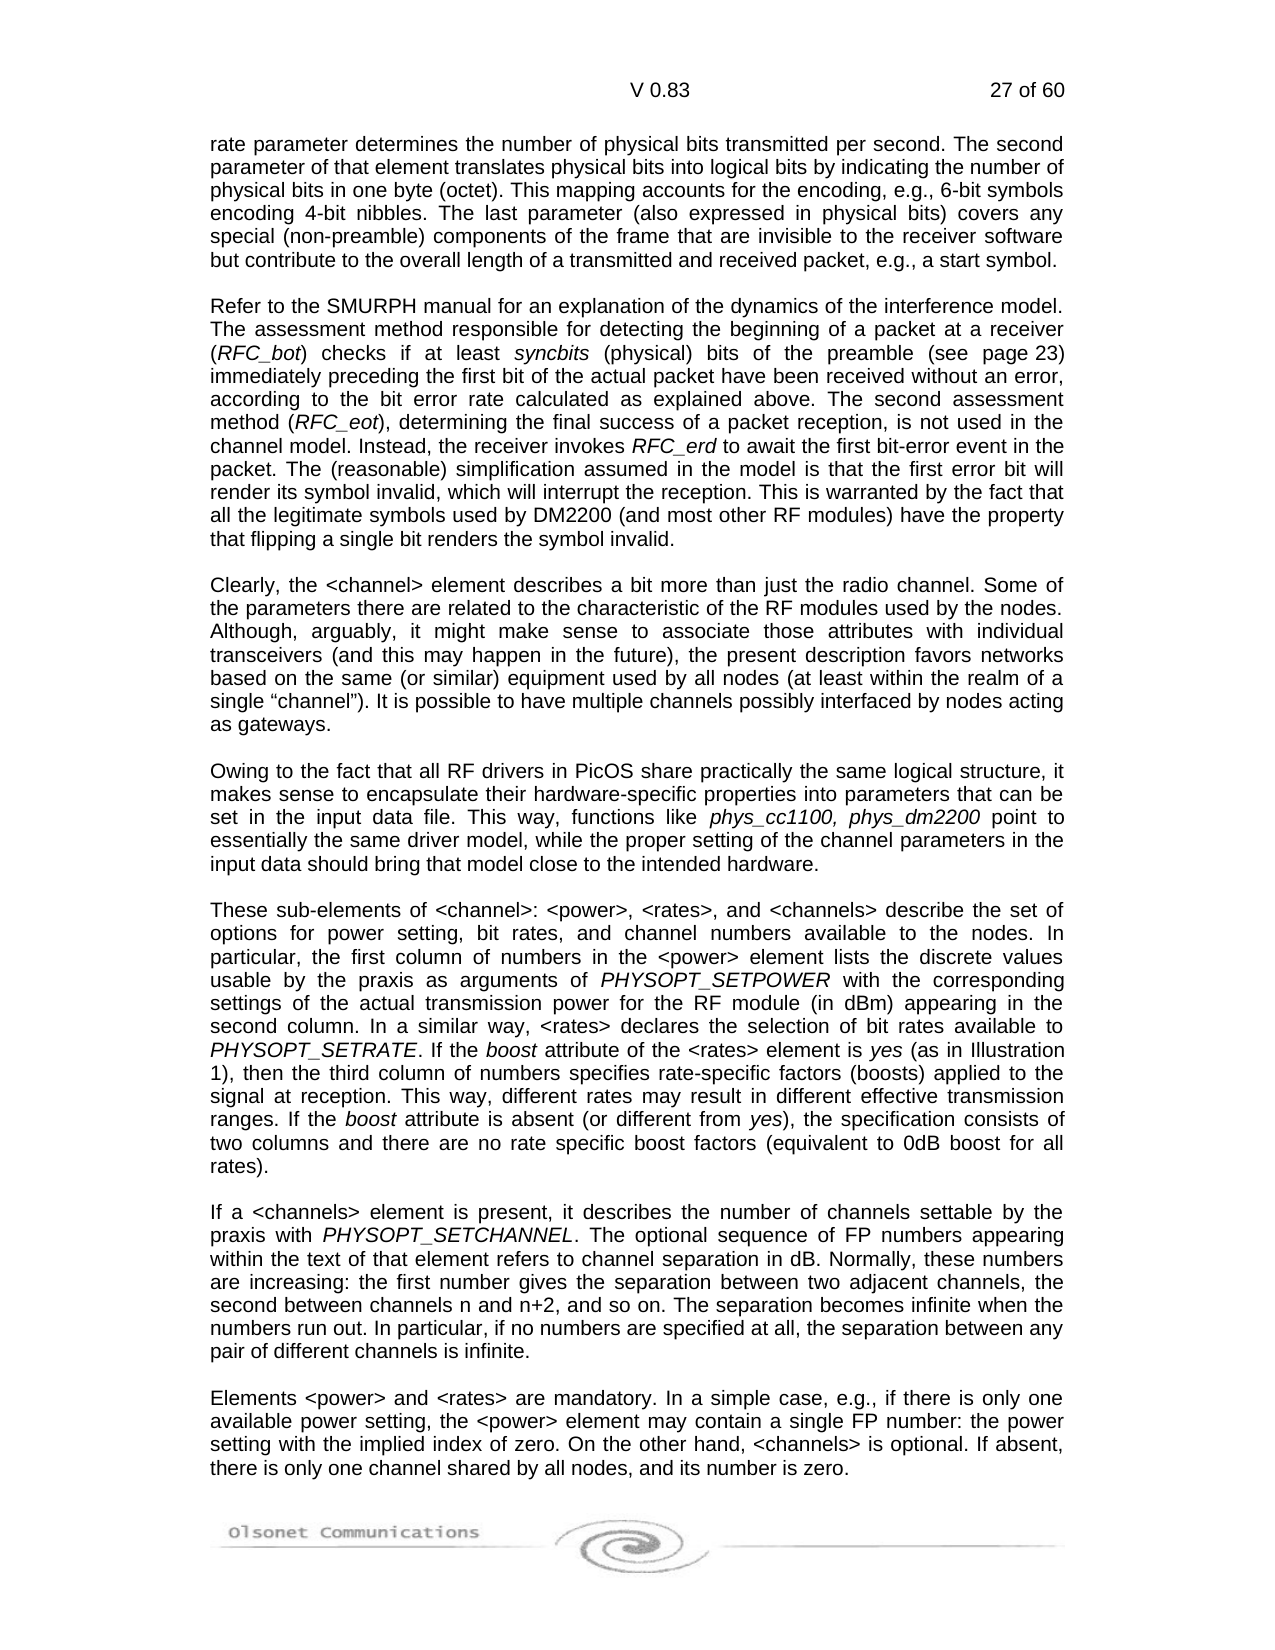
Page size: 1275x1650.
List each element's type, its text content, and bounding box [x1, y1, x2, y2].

text These sub-elements of <channel>: <power>, <rates>, and <channels> describe the set of options for power setting, bit rates, and channel numbers available to the nodes. In particular, the first column of numbers in the <power> element lists the discrete values usable by the praxis as arguments of PHYSOPT_SETPOWER with the corresponding settings of the actual transmission power for the RF module (in dBm) appearing in the second column. In a similar way, <rates> declares the selection of bit rates available to PHYSOPT_SETRATE. If the boost attribute of the <rates> element is yes (as in Illustration 1), then the third column of numbers specifies rate-specific factors (boosts) applied to the signal at reception. This way, different rates may result in different effective transmission ranges. If the boost attribute is absent (or different from yes), the specification consists of two columns and there are no rate specific boost factors (equivalent to 0dB boost for all rates). [210, 899, 1065, 1177]
text Owing to the fact that all RF drivers in PicOS share practically the same logical structure, it makes sense to encapsulate their hardware-specific properties into parameters that can be set in the input data file. This way, functions like phys_cc1100, phys_dm2200 point to essentially the same driver model, while the proper setting of the channel parameters in the input data should bring that model close to the intended hardware. [210, 759, 1065, 876]
text Elements <power> and <rates> are mandatory. In a simple case, e.g., if there is only one available power setting, the <power> element may contain a single FP number: the power setting with the implied index of zero. On the other hand, <channels> is optional. If absent, there is only one channel shared by all nodes, and its number is zero. [210, 1387, 1065, 1479]
text If a <channels> element is present, it describes the number of channels settable by the praxis with PHYSOPT_SETCHANNEL. The optional sequence of FP numbers appearing within the text of that element refers to channel separation in dB. Normally, these numbers are increasing: the first number gives the separation between two adjacent channels, the second between channels n and n+2, and so on. The separation becomes infinite when the numbers run out. In particular, if no numbers are specified at all, the separation between any pair of different channels is infinite. [210, 1201, 1065, 1363]
text Refer to the SMURPH manual for an explanation of the dynamics of the interference model. The assessment method responsible for detecting the beginning of a packet at a receiver (RFC_bot) checks if at least syncbits (physical) bits of the preamble (see page 23) immediately preceding the first bit of the actual packet have been received without an error, according to the bit error rate calculated as explained above. The second assessment method (RFC_eot), determining the final success of a packet reception, is not used in the channel model. Instead, the receiver invokes RFC_erd to await the first bit-error event in the packet. The (reasonable) simplification assumed in the model is that the first error bit will render its symbol invalid, which will interrupt the reception. This is warranted by the fact that all the legitimate symbols used by DM2200 (and most other RF modules) have the property that flipping a single bit renders the symbol invalid. [210, 295, 1065, 550]
text Clearly, the <channel> element describes a bit more than just the radio channel. Some of the parameters there are related to the characteristic of the RF modules used by the nodes. Although, arguably, it might make sense to associate those attributes with individual transceivers (and this may happen in the future), the present description favors networks based on the same (or similar) equipment used by all nodes (at least within the realm of a single “channel”). It is possible to have multiple channels possibly interfaced by nodes acting as gateways. [210, 573, 1065, 736]
text rate parameter determines the number of physical bits transmitted per second. The second parameter of that element translates physical bits into logical bits by indicating the number of physical bits in one byte (octet). This mapping accounts for the encoding, e.g., 6-bit symbols encoding 4-bit nibbles. The last parameter (also expressed in physical bits) covers any special (non-preamble) components of the frame that are invisible to the receiver software but contribute to the overall length of a transmitted and received packet, e.g., a start symbol. [210, 132, 1065, 272]
picture [210, 1504, 1065, 1596]
